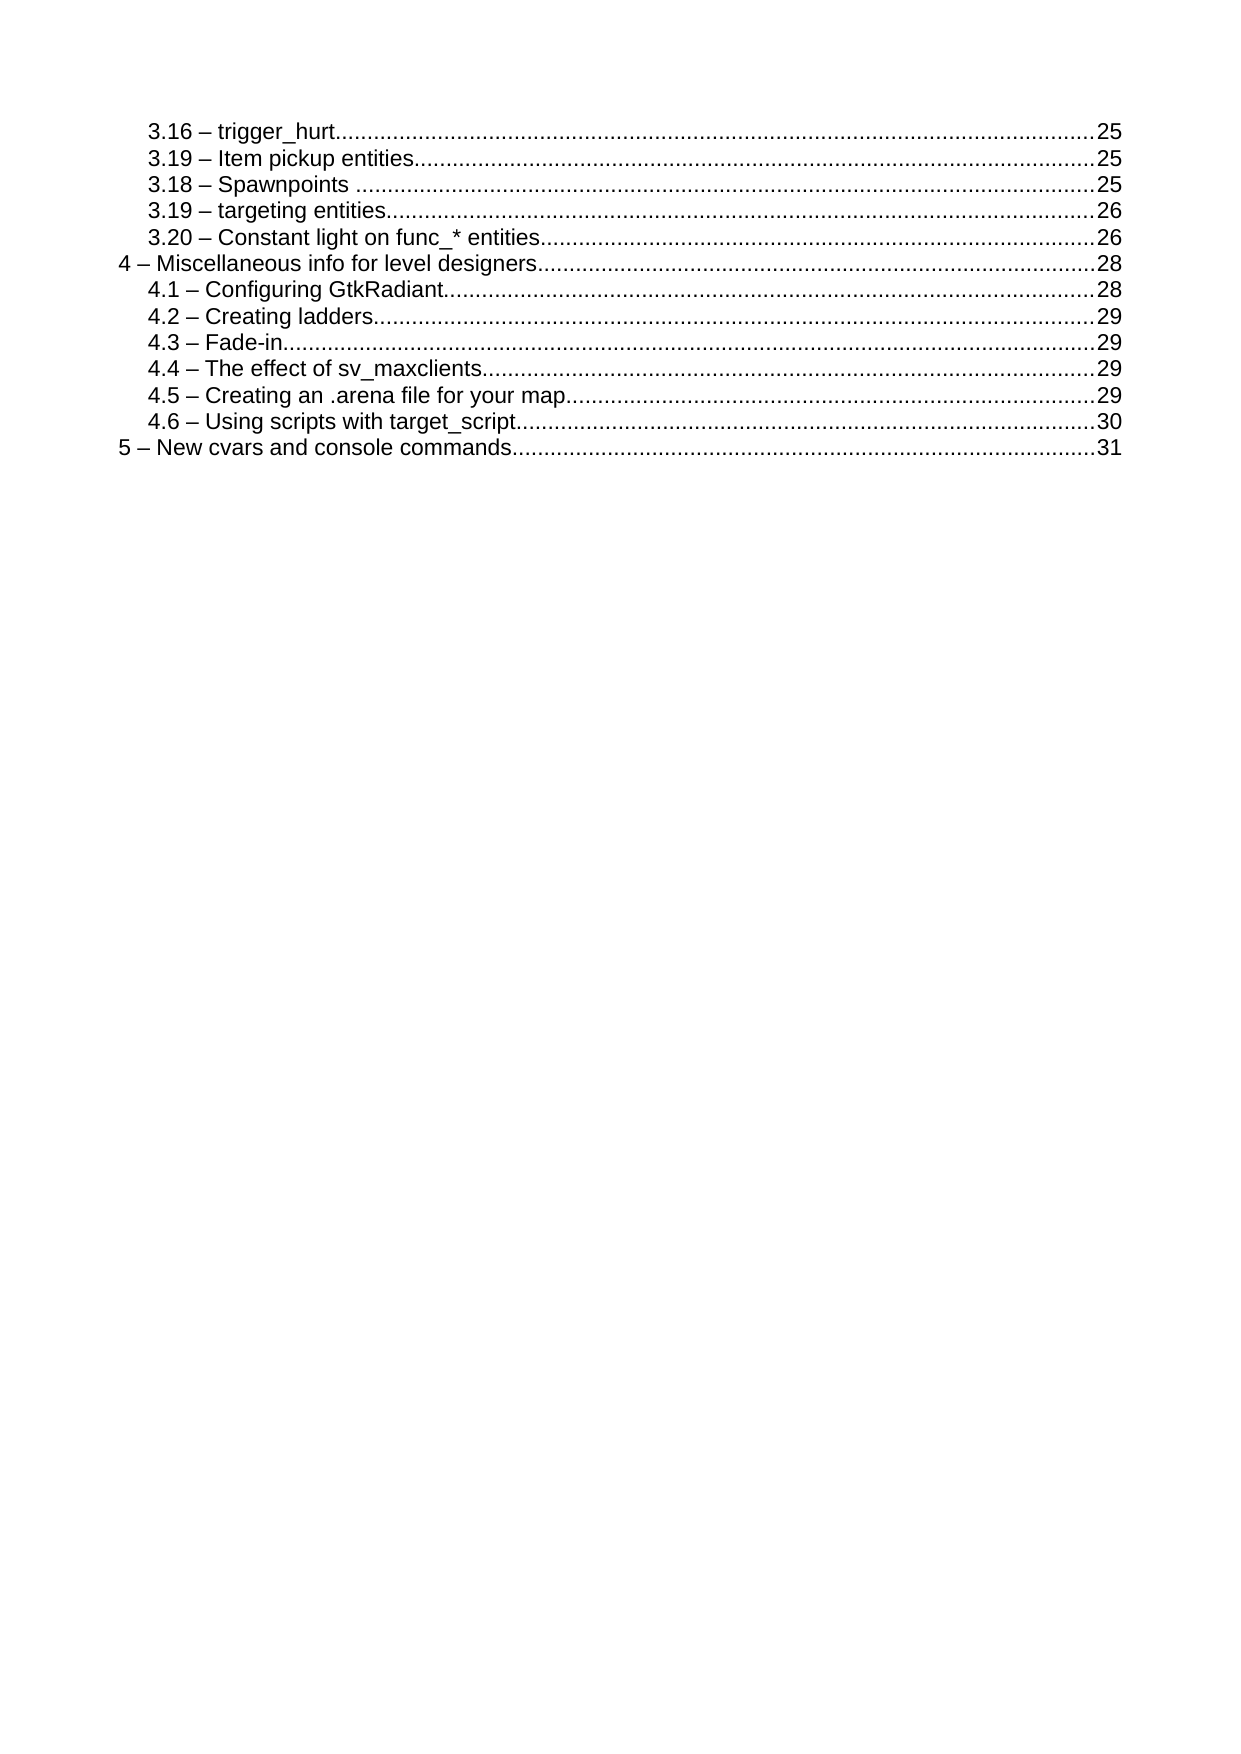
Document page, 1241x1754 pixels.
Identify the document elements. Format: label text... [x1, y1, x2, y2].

text 4.1 – Configuring GtkRadiant 28 [148, 276, 1122, 303]
text 4.2 – Creating ladders 29 [148, 303, 1122, 329]
text 3.19 – Item pickup entities 25 [148, 144, 1122, 171]
text 4.3 – Fade-in 29 [148, 329, 1122, 355]
text 3.19 – targeting entities 26 [148, 197, 1122, 223]
text 3.18 – Spawnpoints 25 [148, 171, 1122, 197]
text 4.5 – Creating an .arena file for your map 29 [148, 382, 1122, 408]
text 3.20 – Constant light on func_* entities 26 [148, 223, 1122, 250]
text 3.16 – trigger_hurt 25 [148, 118, 1122, 144]
text 4 – Miscellaneous info for level designers 28 [118, 250, 1122, 276]
text 4.4 – The effect of sv_maxclients 29 [148, 355, 1122, 382]
text 5 – New cvars and console commands 31 [118, 434, 1122, 461]
text 4.6 – Using scripts with target_script 30 [148, 408, 1122, 434]
